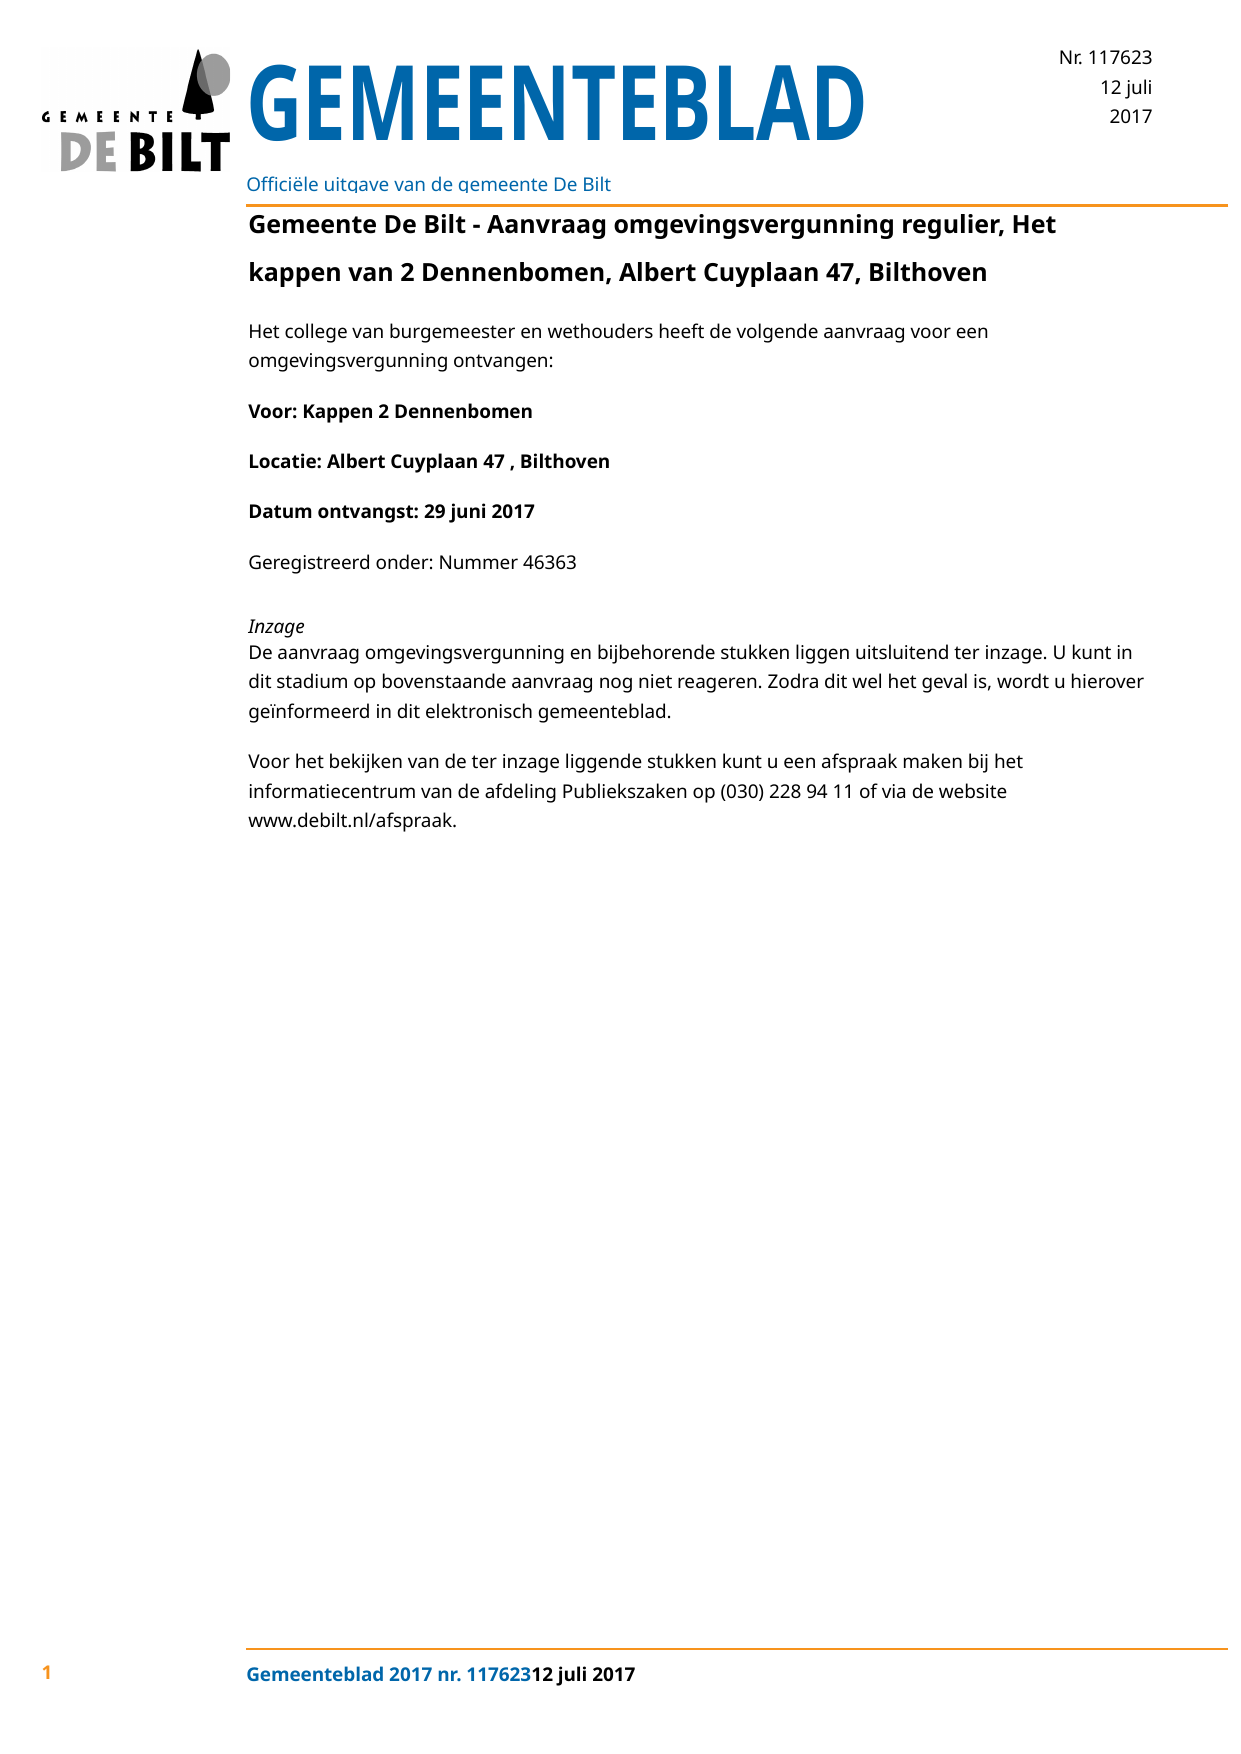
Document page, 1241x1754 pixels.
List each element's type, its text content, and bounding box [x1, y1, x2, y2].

picture [41, 47, 231, 172]
text Locatie: Albert Cuyplaan 47 , Bilthoven [248, 448, 1152, 474]
text De aanvraag omgevingsvergunning en bijbehorende stukken liggen uitsluitend ter inzage. U kunt in dit stadium op bovenstaande aanvraag nog niet reageren. Zodra dit wel het geval is, wordt u hierover geïnformeerd in dit elektronisch gemeenteblad. [248, 639, 1152, 724]
text Voor het bekijken van de ter inzage liggende stukken kunt u een afspraak maken bij het informatiecentrum van de afdeling Publiekszaken op (030) 228 94 11 of via de website www.debilt.nl/afspraak. [248, 748, 1152, 833]
text Gemeente De Bilt - Aanvraag omgevingsvergunning regulier, Het kappen van 2 Dennenbomen, Albert Cuyplaan 47, Bilthoven [248, 207, 1152, 288]
text Voor: Kappen 2 Dennenbomen [248, 398, 1152, 424]
text Het college van burgemeester en wethouders heeft de volgende aanvraag voor een omgevingsvergunning ontvangen: [248, 318, 1152, 373]
text Geregistreerd onder: Nummer 46363 [248, 549, 1152, 575]
text Datum ontvangst: 29 juni 2017 [248, 499, 1152, 524]
text Inzage [248, 613, 1152, 639]
